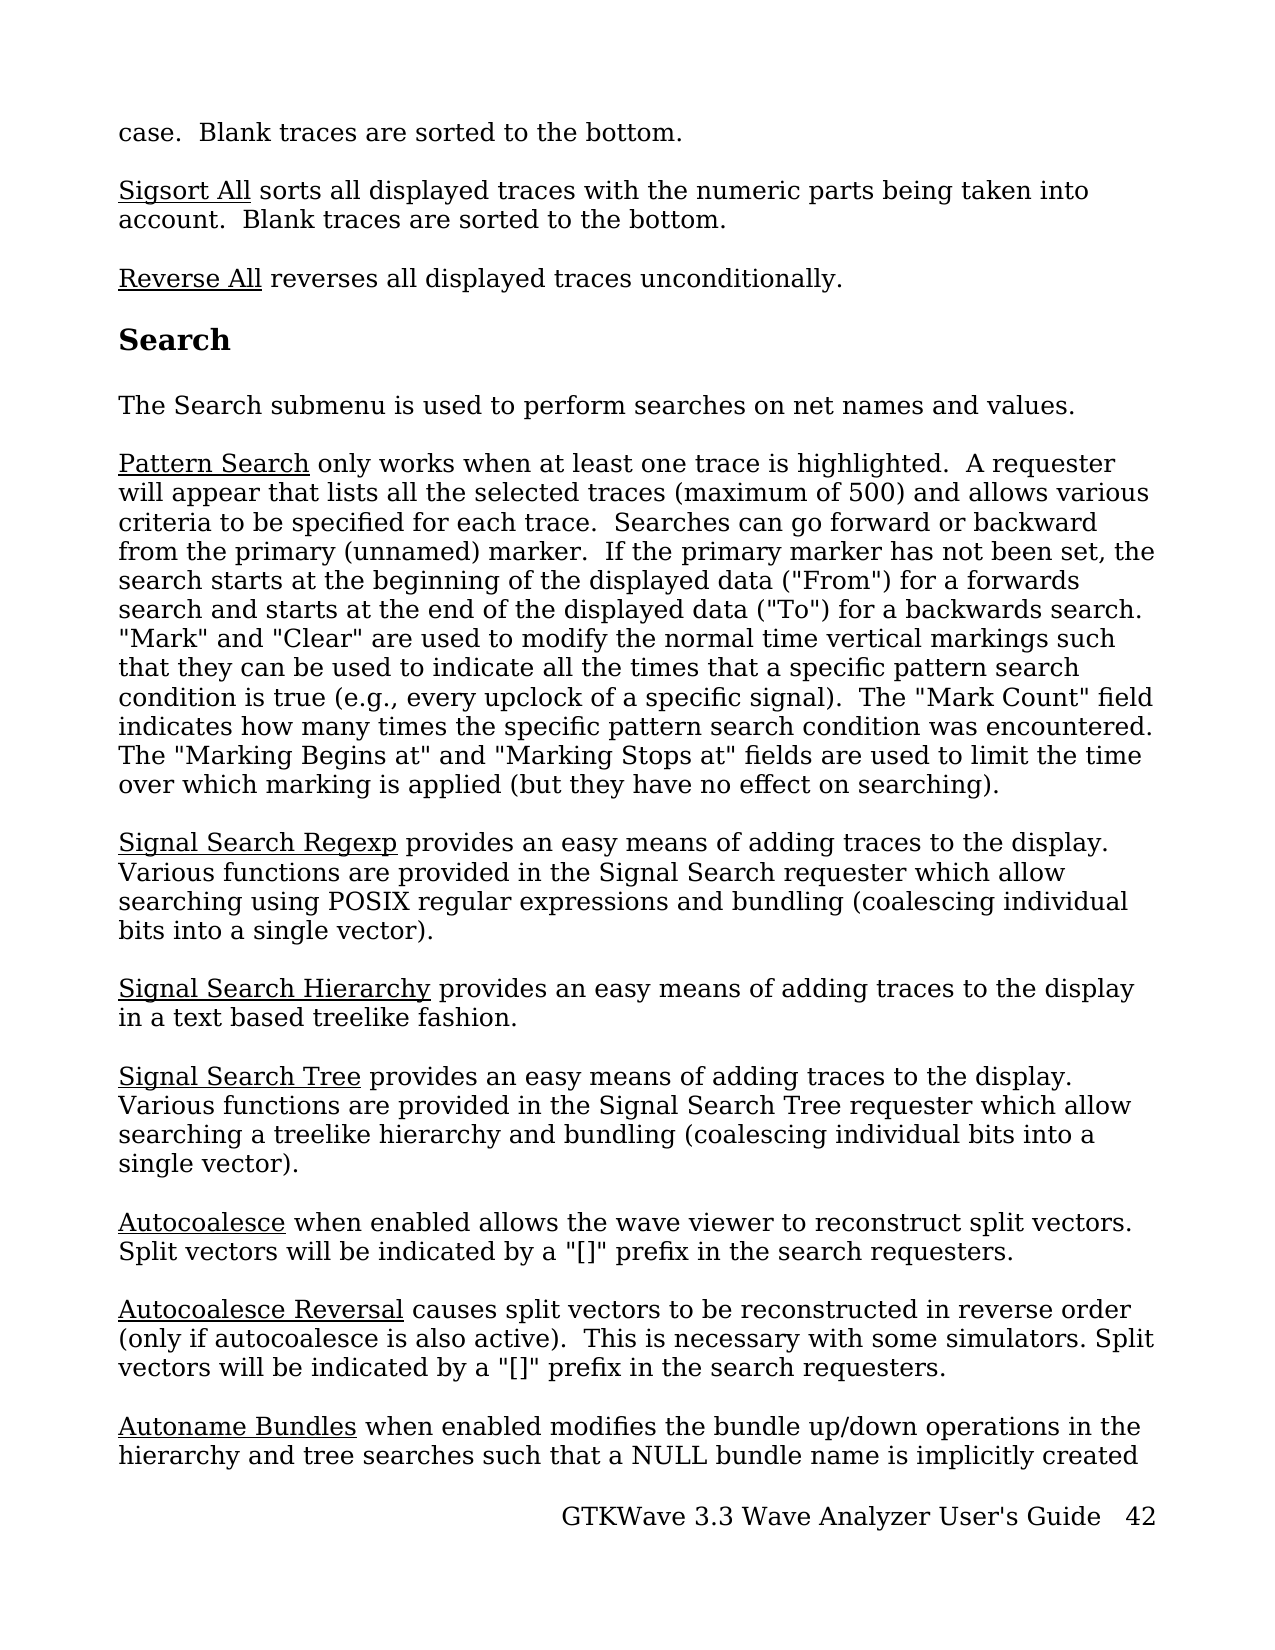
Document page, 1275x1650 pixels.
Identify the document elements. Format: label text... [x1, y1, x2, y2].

text Pattern Search only works when at least one trace is highlighted. A requester will appear that lists all the selected traces (maximum of 500) and allows various criteria to be specified for each trace. Searches can go forward or backward from the primary (unnamed) marker. If the primary marker has not been set, the search starts at the beginning of the displayed data ("From") for a forwards search and starts at the end of the displayed data ("To") for a backwards search. "Mark" and "Clear" are used to modify the normal time vertical markings such that they can be used to indicate all the times that a specific pattern search condition is true (e.g., every upclock of a specific signal). The "Mark Count" field indicates how many times the specific pattern search condition was encountered. The "Marking Begins at" and "Marking Stops at" fields are used to limit the time over which marking is applied (but they have no effect on searching). [118, 449, 1157, 799]
text Search [118, 322, 1157, 357]
text Signal Search Tree provides an easy means of adding traces to the display. Various functions are provided in the Signal Search Tree requester which allow searching a treelike hierarchy and bundling (coalescing individual bits into a single vector). [118, 1062, 1157, 1178]
text Autocoalesce Reversal causes split vectors to be reconstructed in reverse order (only if autocoalesce is also active). This is necessary with some simulators. Split vectors will be indicated by a "[]" prefix in the search requesters. [118, 1295, 1157, 1383]
text Signal Search Hierarchy provides an easy means of adding traces to the display in a text based treelike fashion. [118, 974, 1157, 1033]
text case. Blank traces are sorted to the bottom. [118, 118, 1157, 147]
text Reverse All reverses all displayed traces unconditionally. [118, 264, 1157, 293]
text Autocoalesce when enabled allows the wave viewer to reconstruct split vectors. Split vectors will be indicated by a "[]" prefix in the search requesters. [118, 1208, 1157, 1266]
text The Search submenu is used to perform searches on net names and values. [118, 391, 1157, 420]
text Autoname Bundles when enabled modifies the bundle up/down operations in the hierarchy and tree searches such that a NULL bundle name is implicitly created [118, 1412, 1157, 1470]
text Sigsort All sorts all displayed traces with the numeric parts being taken into account. Blank traces are sorted to the bottom. [118, 176, 1157, 235]
text Signal Search Regexp provides an easy means of adding traces to the display. Various functions are provided in the Signal Search requester which allow searching using POSIX regular expressions and bundling (coalescing individual bits into a single vector). [118, 828, 1157, 945]
